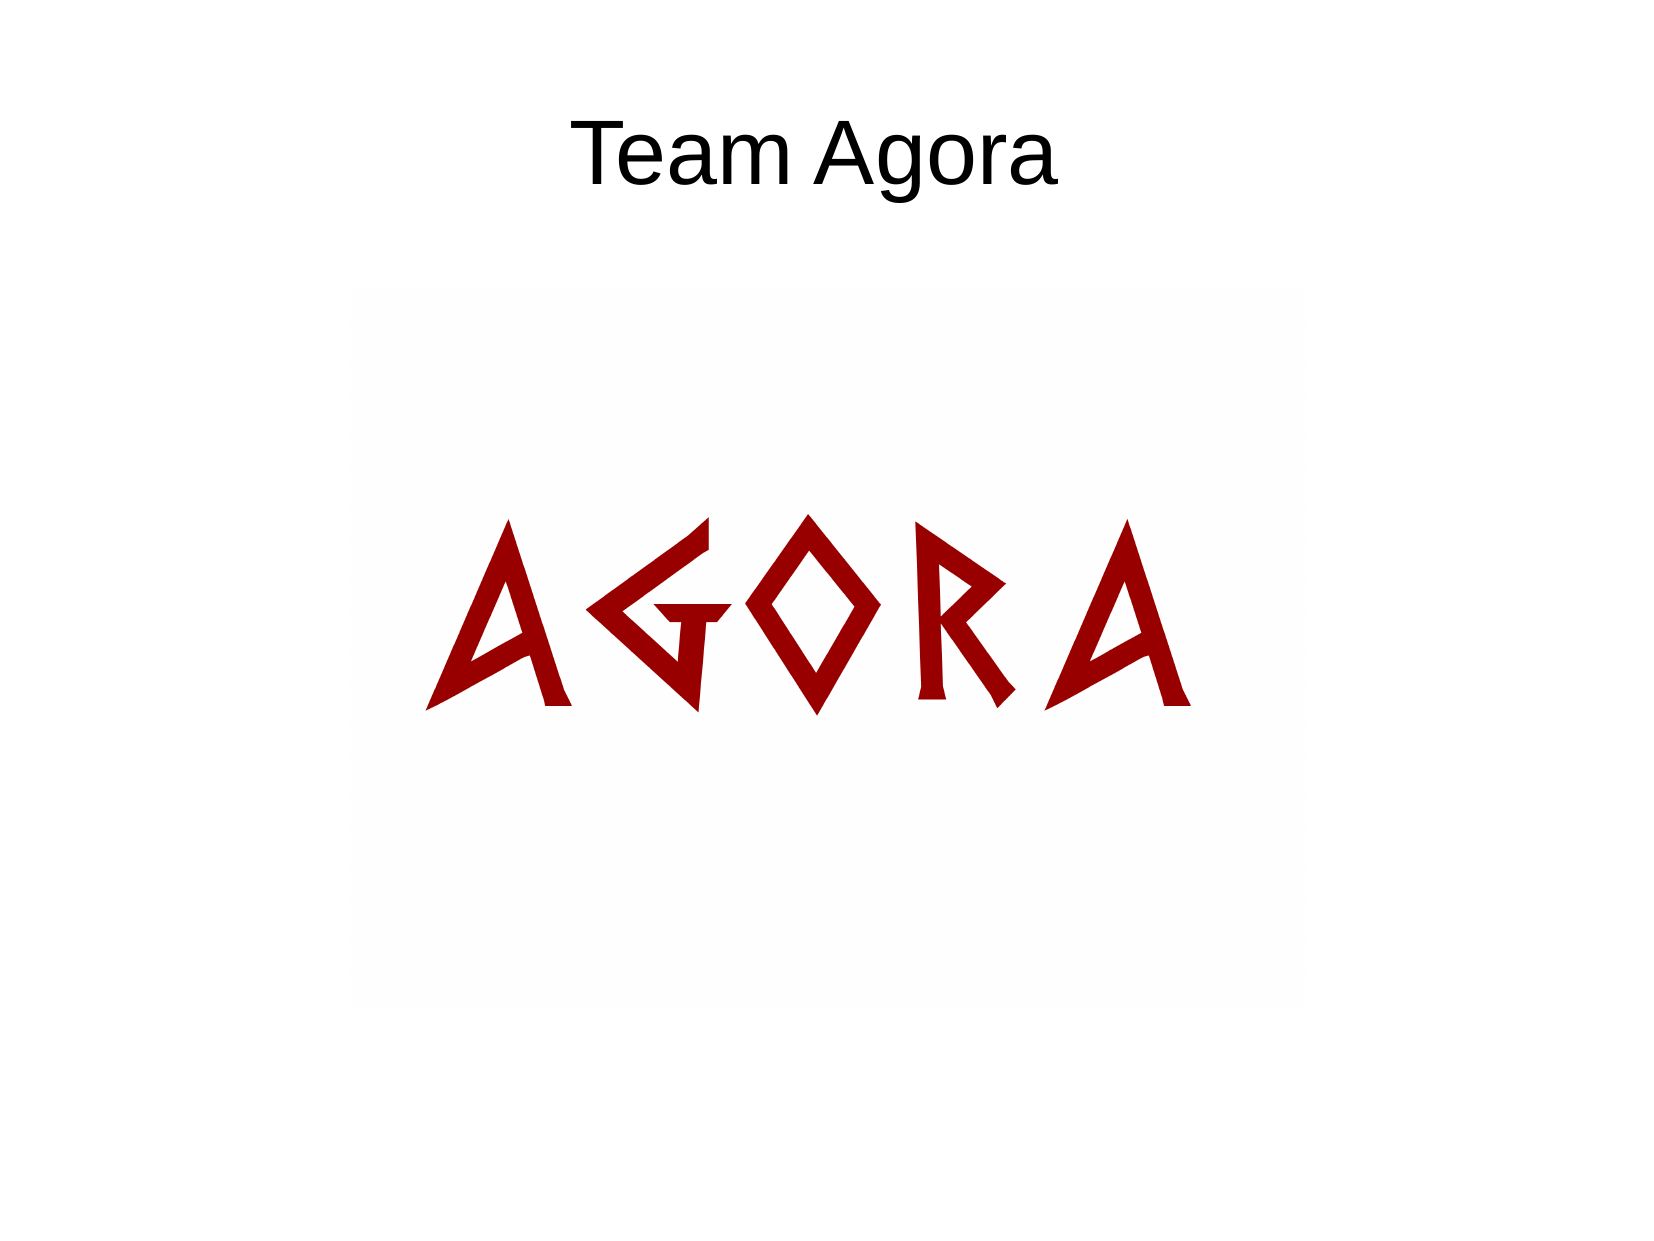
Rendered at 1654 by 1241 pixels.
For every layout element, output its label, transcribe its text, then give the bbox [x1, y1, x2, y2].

title Team Agora [82, 49, 1571, 257]
picture [347, 290, 1307, 1010]
